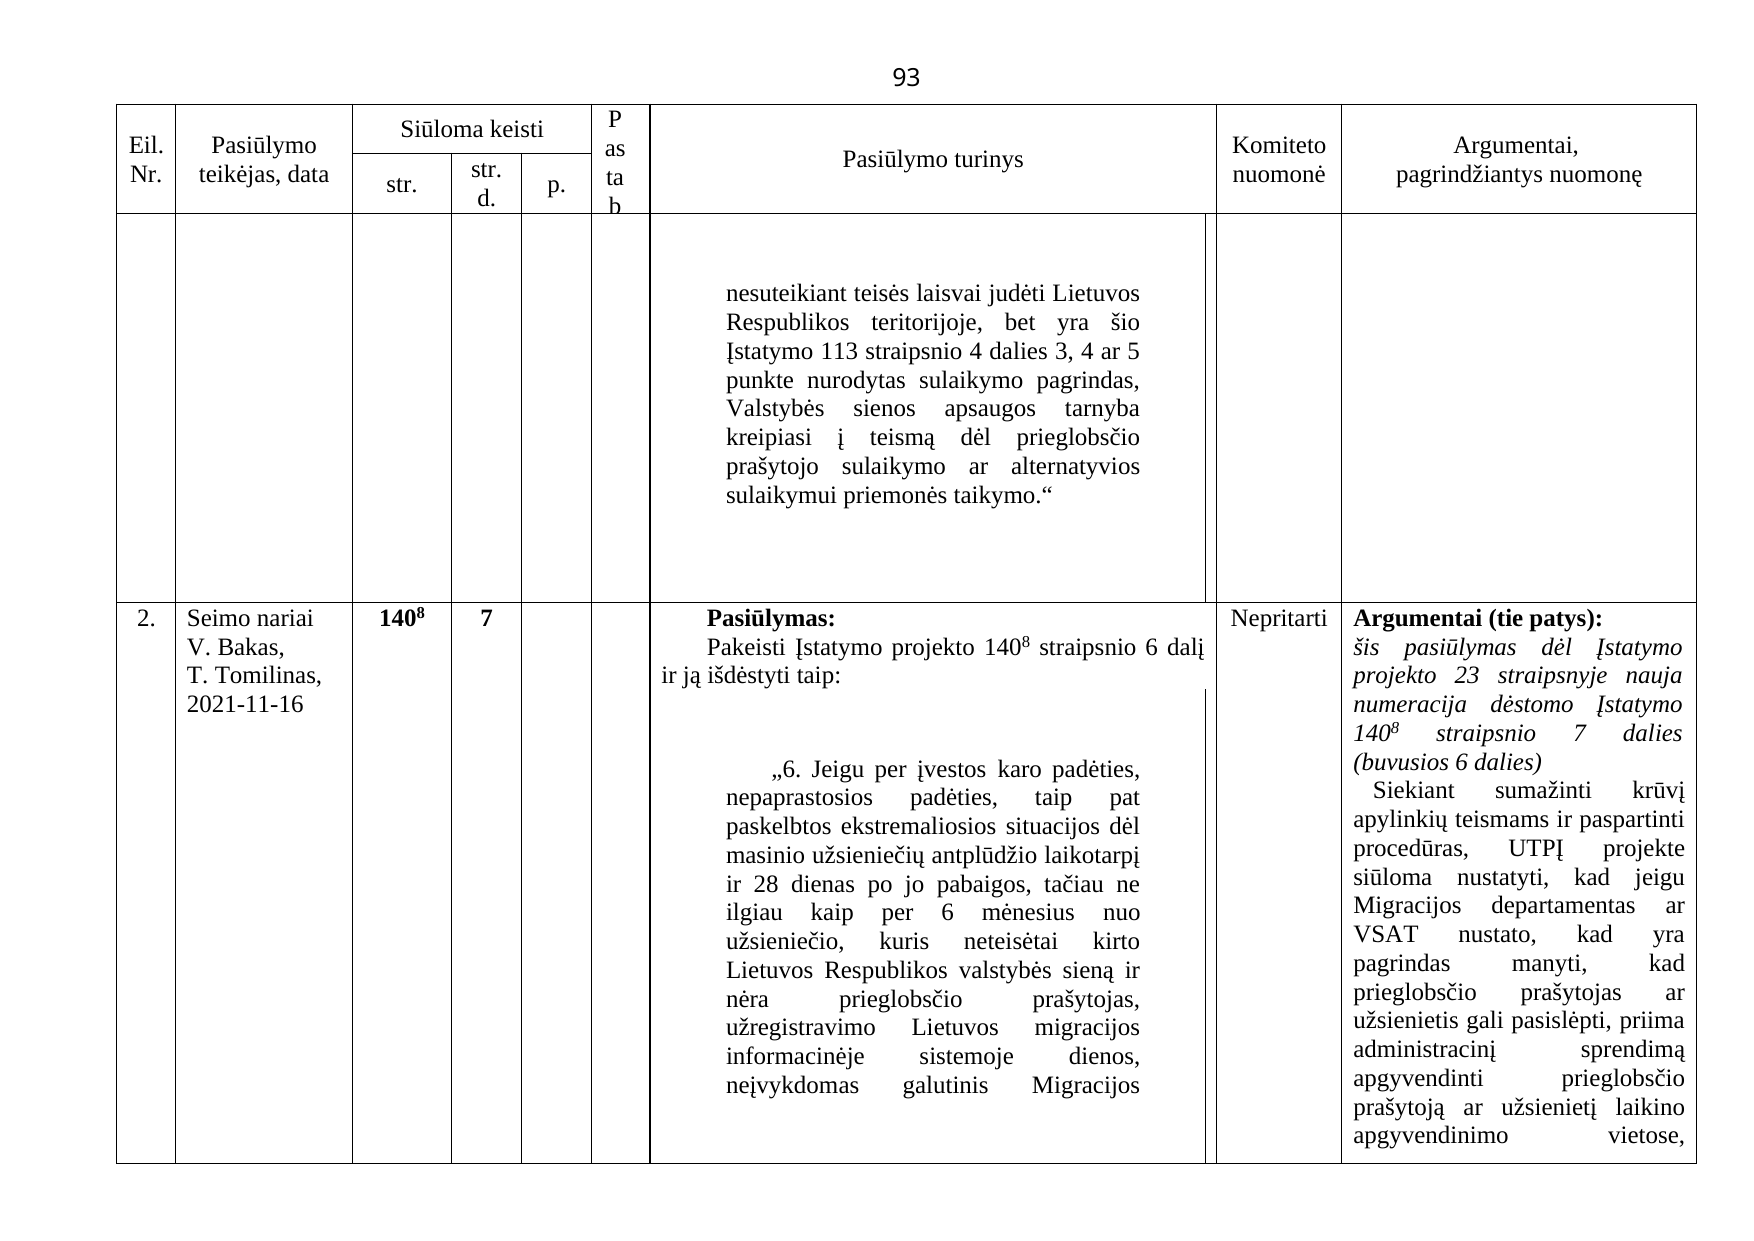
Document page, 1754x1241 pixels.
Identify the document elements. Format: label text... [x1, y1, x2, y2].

table_cell p. [522, 154, 591, 213]
table_cell [117, 214, 175, 602]
table_header Pasiūlymo turinys [651, 105, 1216, 213]
table_cell str. [353, 154, 451, 213]
table_cell [522, 214, 591, 602]
table_cell 7 [452, 603, 521, 1163]
table_header Eil. Nr. [117, 105, 175, 213]
table_cell [1342, 214, 1696, 602]
table_cell [353, 214, 451, 602]
table_cell Seimo nariai V. Bakas, T. Tomilinas, 2021-11-16 [176, 603, 352, 1163]
table_header Argumentai, pagrindžiantys nuomonę [1342, 105, 1696, 213]
table_header Komiteto nuomonė [1217, 105, 1341, 213]
table_cell [1217, 214, 1341, 602]
table_cell [592, 603, 649, 1163]
table_cell [592, 214, 649, 602]
table_cell Nepritarti [1217, 603, 1341, 1163]
table_cell str. d. [452, 154, 521, 213]
table_cell [452, 214, 521, 602]
table_header Pasiūlymo teikėjas, data [176, 105, 352, 213]
table_cell Pasiūlymas: Pakeisti Įstatymo projekto 1408 straipsnio 6 dalį ir ją išdėstyti taip: „6. Jeigu per įvestos karo padėties, nepaprastosios padėties, taip pat paskelbtos ekstremaliosios situacijos dėl masinio užsieniečių antplūdžio laikotarpį ir 28 dienas po jo pabaigos, tačiau ne ilgiau kaip per 6 mėnesius nuo užsieniečio, kuris neteisėtai kirto Lietuvos Respublikos valstybės sieną ir nėra prieglobsčio prašytojas, užregistravimo Lietuvos migracijos informacinėje sistemoje dienos, neįvykdomas galutinis Migracijos [651, 603, 1216, 1163]
table_cell [522, 603, 591, 1163]
table_cell 2. [117, 603, 175, 1163]
table_cell Argumentai (tie patys): šis pasiūlymas dėl Įstatymo projekto 23 straipsnyje nauja numeracija dėstomo Įstatymo 1408 straipsnio 7 dalies (buvusios 6 dalies) Siekiant sumažinti krūvį apylinkių teismams ir paspartinti procedūras, UTPĮ projekte siūloma nustatyti, kad jeigu Migracijos departamentas ar VSAT nustato, kad yra pagrindas manyti, kad prieglobsčio prašytojas ar užsienietis gali pasislėpti, priima administracinį sprendimą apgyvendinti prieglobsčio prašytoją ar užsienietį laikino apgyvendinimo vietose, [1342, 603, 1696, 1163]
table_header Pastabos [592, 105, 649, 213]
table_header Siūloma keisti [353, 105, 591, 153]
table_cell 1408 [353, 603, 451, 1163]
table_cell [176, 214, 352, 602]
